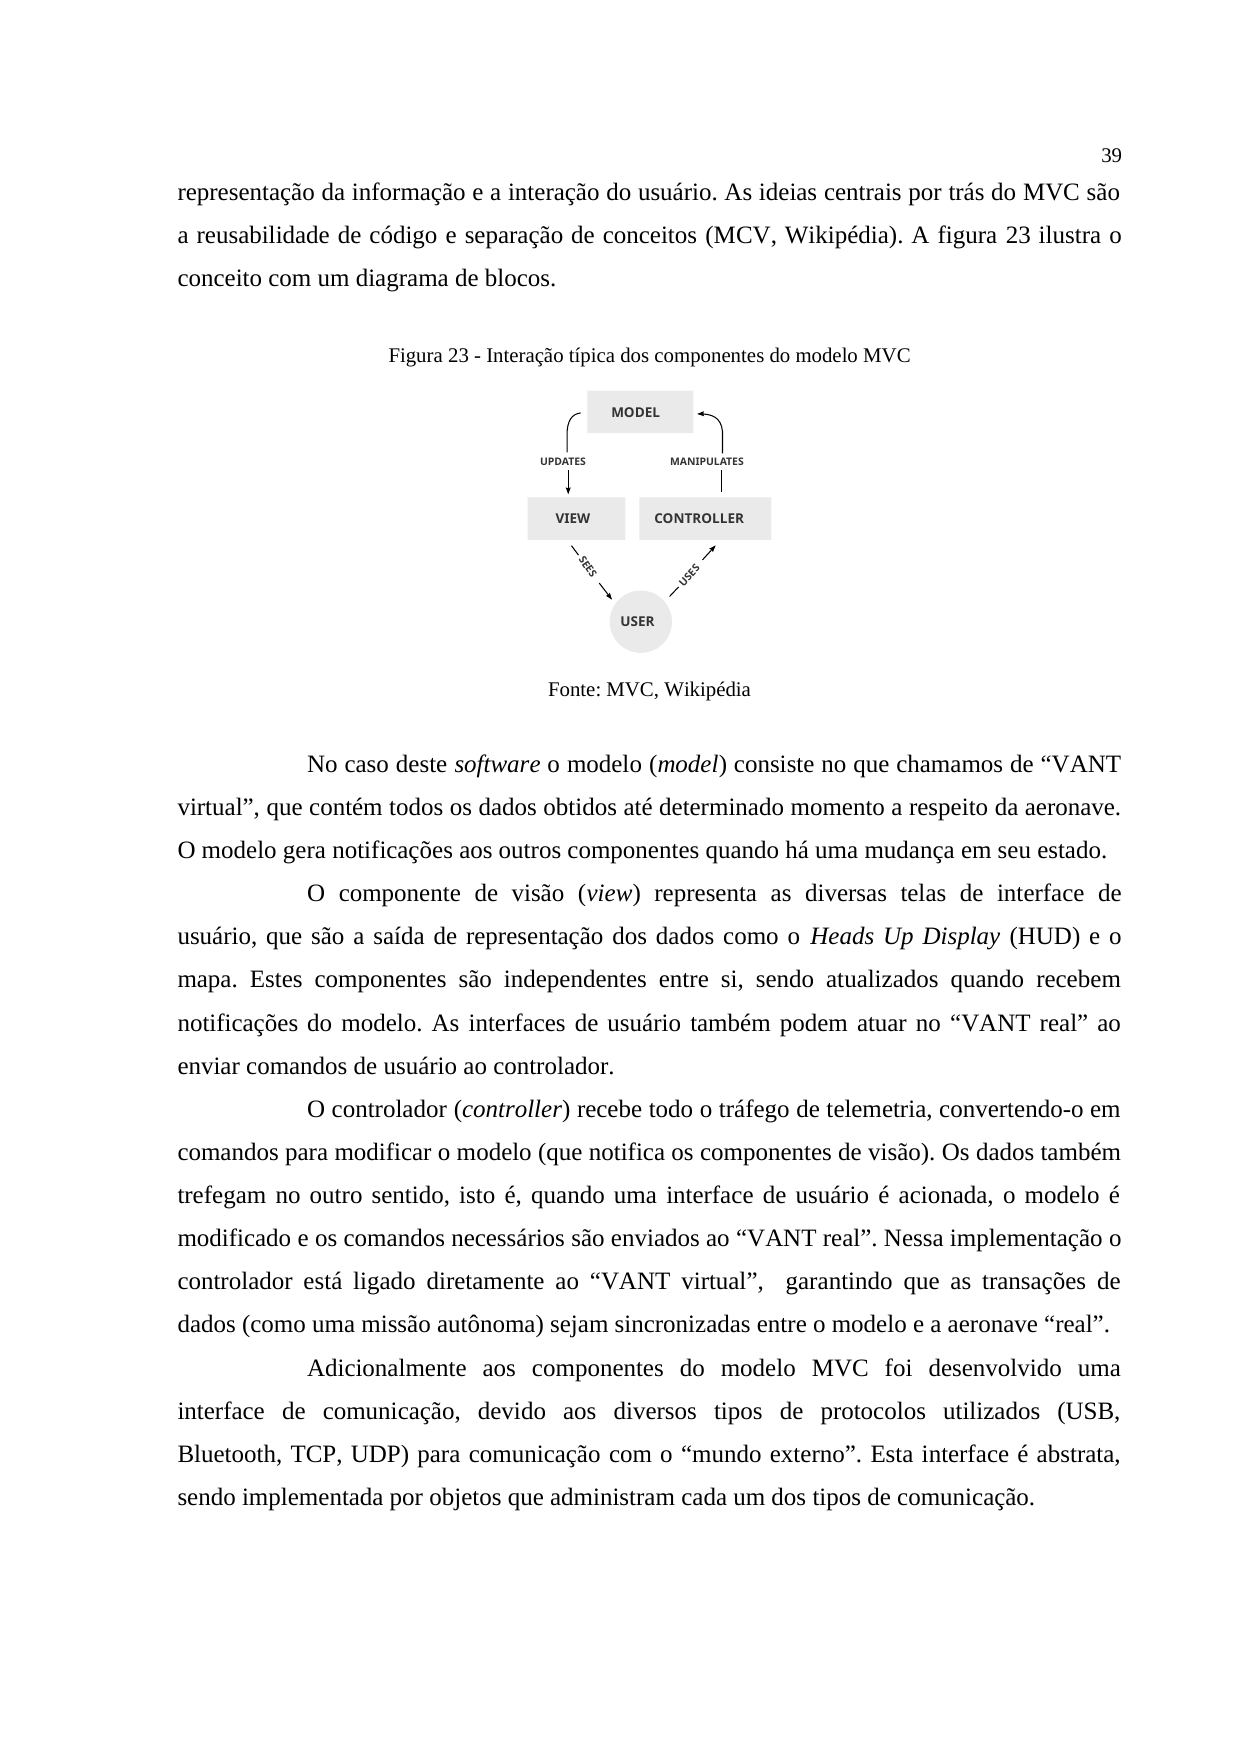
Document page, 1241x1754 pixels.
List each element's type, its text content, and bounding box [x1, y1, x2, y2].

text Adicionalmente aos componentes do modelo MVC foi desenvolvido uma interface de comunicação, devido aos diversos tipos de protocolos utilizados (USB, Bluetooth, TCP, UDP) para comunicação com o “mundo externo”. Esta interface é abstrata, sendo implementada por objetos que administram cada um dos tipos de comunicação. [177, 1353, 1122, 1511]
text Fonte: MVC, Wikipédia [177, 379, 1122, 701]
text representação da informação e a interação do usuário. As ideias centrais por trás do MVC são a reusabilidade de código e separação de conceitos (MCV, Wikipédia). A figura 23 ilustra o conceito com um diagrama de blocos. [177, 177, 1122, 292]
text O controlador (controller) recebe todo o tráfego de telemetria, convertendo-o em comandos para modificar o modelo (que notifica os componentes de visão). Os dados também trefegam no outro sentido, isto é, quando uma interface de usuário é acionada, o modelo é modificado e os comandos necessários são enviados ao “VANT real”. Nessa implementação o controlador está ligado diretamente ao “VANT virtual”, garantindo que as transações de dados (como uma missão autônoma) sejam sincronizadas entre o modelo e a aeronave “real”. [177, 1094, 1122, 1338]
text O componente de visão (view) representa as diversas telas de interface de usuário, que são a saída de representação dos dados como o Heads Up Display (HUD) e o mapa. Estes componentes são independentes entre si, sendo atualizados quando recebem notificações do modelo. As interfaces de usuário também podem atuar no “VANT real” ao enviar comandos de usuário ao controlador. [177, 878, 1122, 1079]
text No caso deste software o modelo (model) consiste no que chamamos de “VANT virtual”, que contém todos os dados obtidos até determinado momento a respeito da aeronave. O modelo gera notificações aos outros componentes quando há uma mudança em seu estado. [177, 749, 1122, 864]
list Interação típica dos componentes do modelo MVC [177, 343, 1122, 367]
